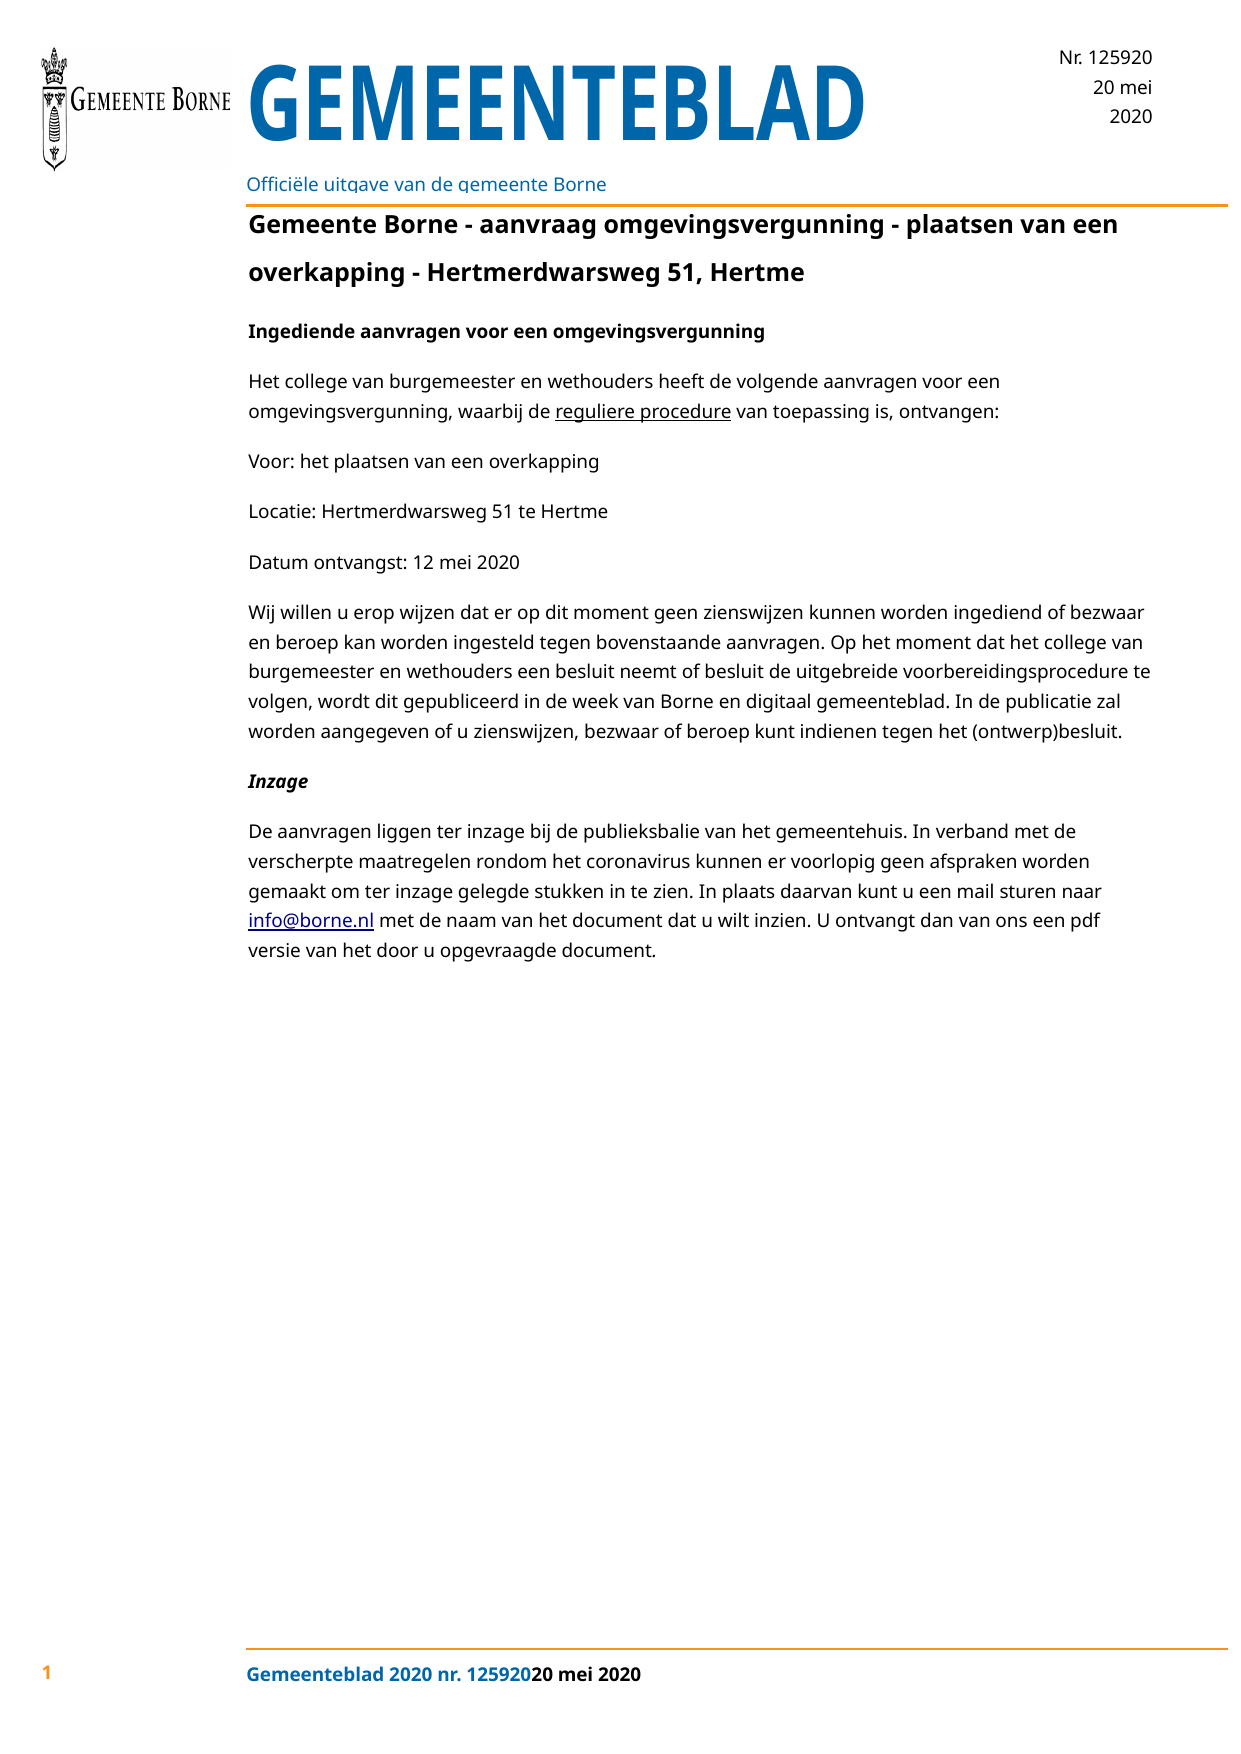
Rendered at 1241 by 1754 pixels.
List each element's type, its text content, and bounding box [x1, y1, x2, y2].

text Ingediende aanvragen voor een omgevingsvergunning [248, 318, 1152, 344]
text Inzage [248, 768, 1152, 794]
text Gemeente Borne - aanvraag omgevingsvergunning - plaatsen van een overkapping - Hertmerdwarsweg 51, Hertme [248, 207, 1152, 288]
text De aanvragen liggen ter inzage bij de publieksbalie van het gemeentehuis. In verband met de verscherpte maatregelen rondom het coronavirus kunnen er voorlopig geen afspraken worden gemaakt om ter inzage gelegde stukken in te zien. In plaats daarvan kunt u een mail sturen naar info@borne.nl met de naam van het document dat u wilt inzien. U ontvangt dan van ons een pdf versie van het door u opgevraagde document. [248, 819, 1152, 963]
text Wij willen u erop wijzen dat er op dit moment geen zienswijzen kunnen worden ingediend of bezwaar en beroep kan worden ingesteld tegen bovenstaande aanvragen. Op het moment dat het college van burgemeester en wethouders een besluit neemt of besluit de uitgebreide voorbereidingsprocedure te volgen, wordt dit gepubliceerd in de week van Borne en digitaal gemeenteblad. In de publicatie zal worden aangegeven of u zienswijzen, bezwaar of beroep kunt indienen tegen het (ontwerp)besluit. [248, 599, 1152, 744]
text Locatie: Hertmerdwarsweg 51 te Hertme [248, 499, 1152, 524]
text Voor: het plaatsen van een overkapping [248, 448, 1152, 474]
text Datum ontvangst: 12 mei 2020 [248, 549, 1152, 575]
picture [41, 47, 231, 172]
text Het college van burgemeester en wethouders heeft de volgende aanvragen voor een omgevingsvergunning, waarbij de reguliere procedure van toepassing is, ontvangen: [248, 368, 1152, 424]
